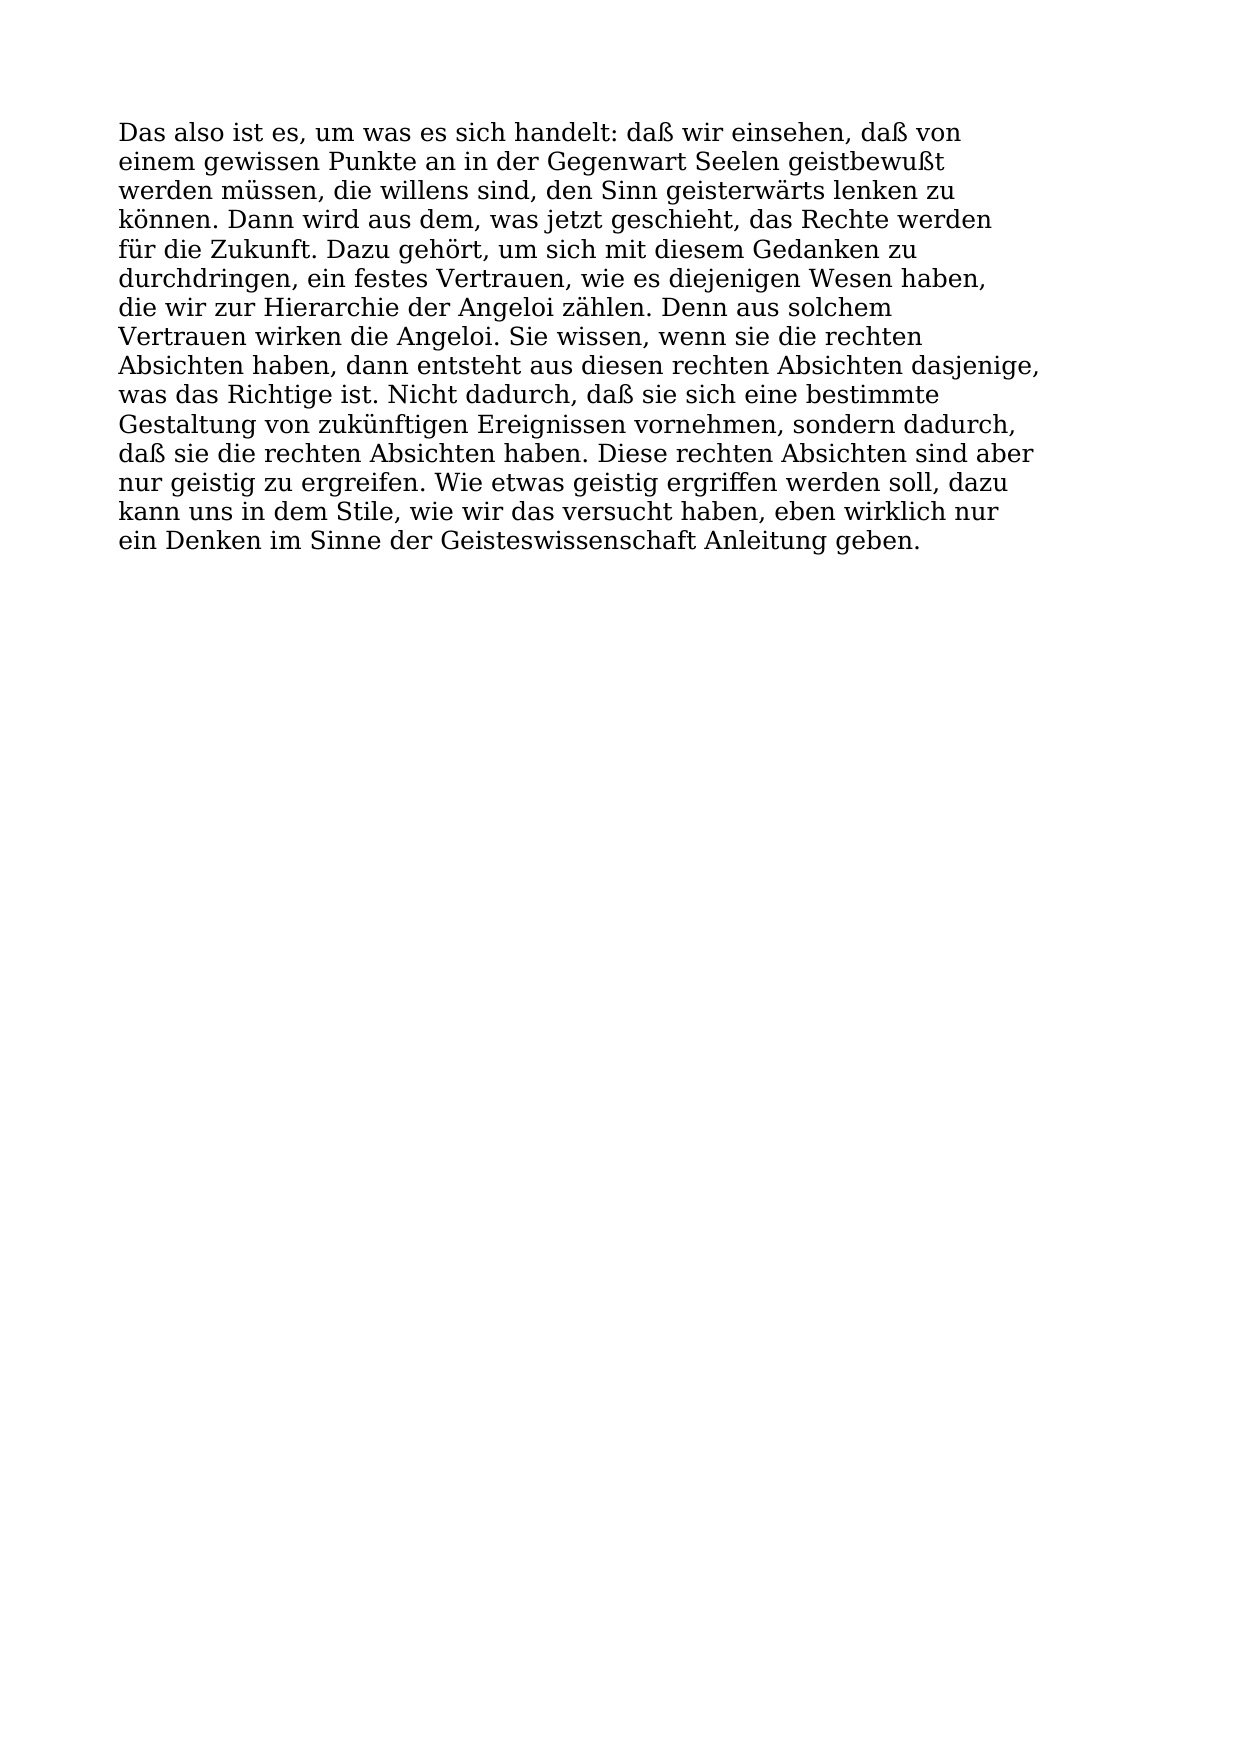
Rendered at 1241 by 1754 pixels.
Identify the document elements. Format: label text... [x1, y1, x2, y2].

text die wir zur Hierarchie der Angeloi zählen. Denn aus solchem [118, 293, 1122, 322]
text Vertrauen wirken die Angeloi. Sie wissen, wenn sie die rechten [118, 322, 1122, 351]
text durchdringen, ein festes Vertrauen, wie es diejenigen Wesen haben, [118, 264, 1122, 293]
text Das also ist es, um was es sich handelt: daß wir einsehen, daß von [118, 118, 1122, 147]
text Absichten haben, dann entsteht aus diesen rechten Absichten dasjenige, [118, 351, 1122, 381]
text für die Zukunft. Dazu gehört, um sich mit diesem Gedanken zu [118, 235, 1122, 264]
text einem gewissen Punkte an in der Gegenwart Seelen geistbewußt [118, 147, 1122, 176]
text nur geistig zu ergreifen. Wie etwas geistig ergriffen werden soll, dazu [118, 468, 1122, 497]
text was das Richtige ist. Nicht dadurch, daß sie sich eine bestimmte [118, 381, 1122, 410]
text können. Dann wird aus dem, was jetzt geschieht, das Rechte werden [118, 206, 1122, 235]
text ein Denken im Sinne der Geisteswissenschaft Anleitung geben. [118, 526, 1122, 556]
text Gestaltung von zukünftigen Ereignissen vornehmen, sondern dadurch, [118, 410, 1122, 439]
text daß sie die rechten Absichten haben. Diese rechten Absichten sind aber [118, 439, 1122, 468]
text kann uns in dem Stile, wie wir das versucht haben, eben wirklich nur [118, 497, 1122, 526]
text werden müssen, die willens sind, den Sinn geisterwärts lenken zu [118, 176, 1122, 206]
